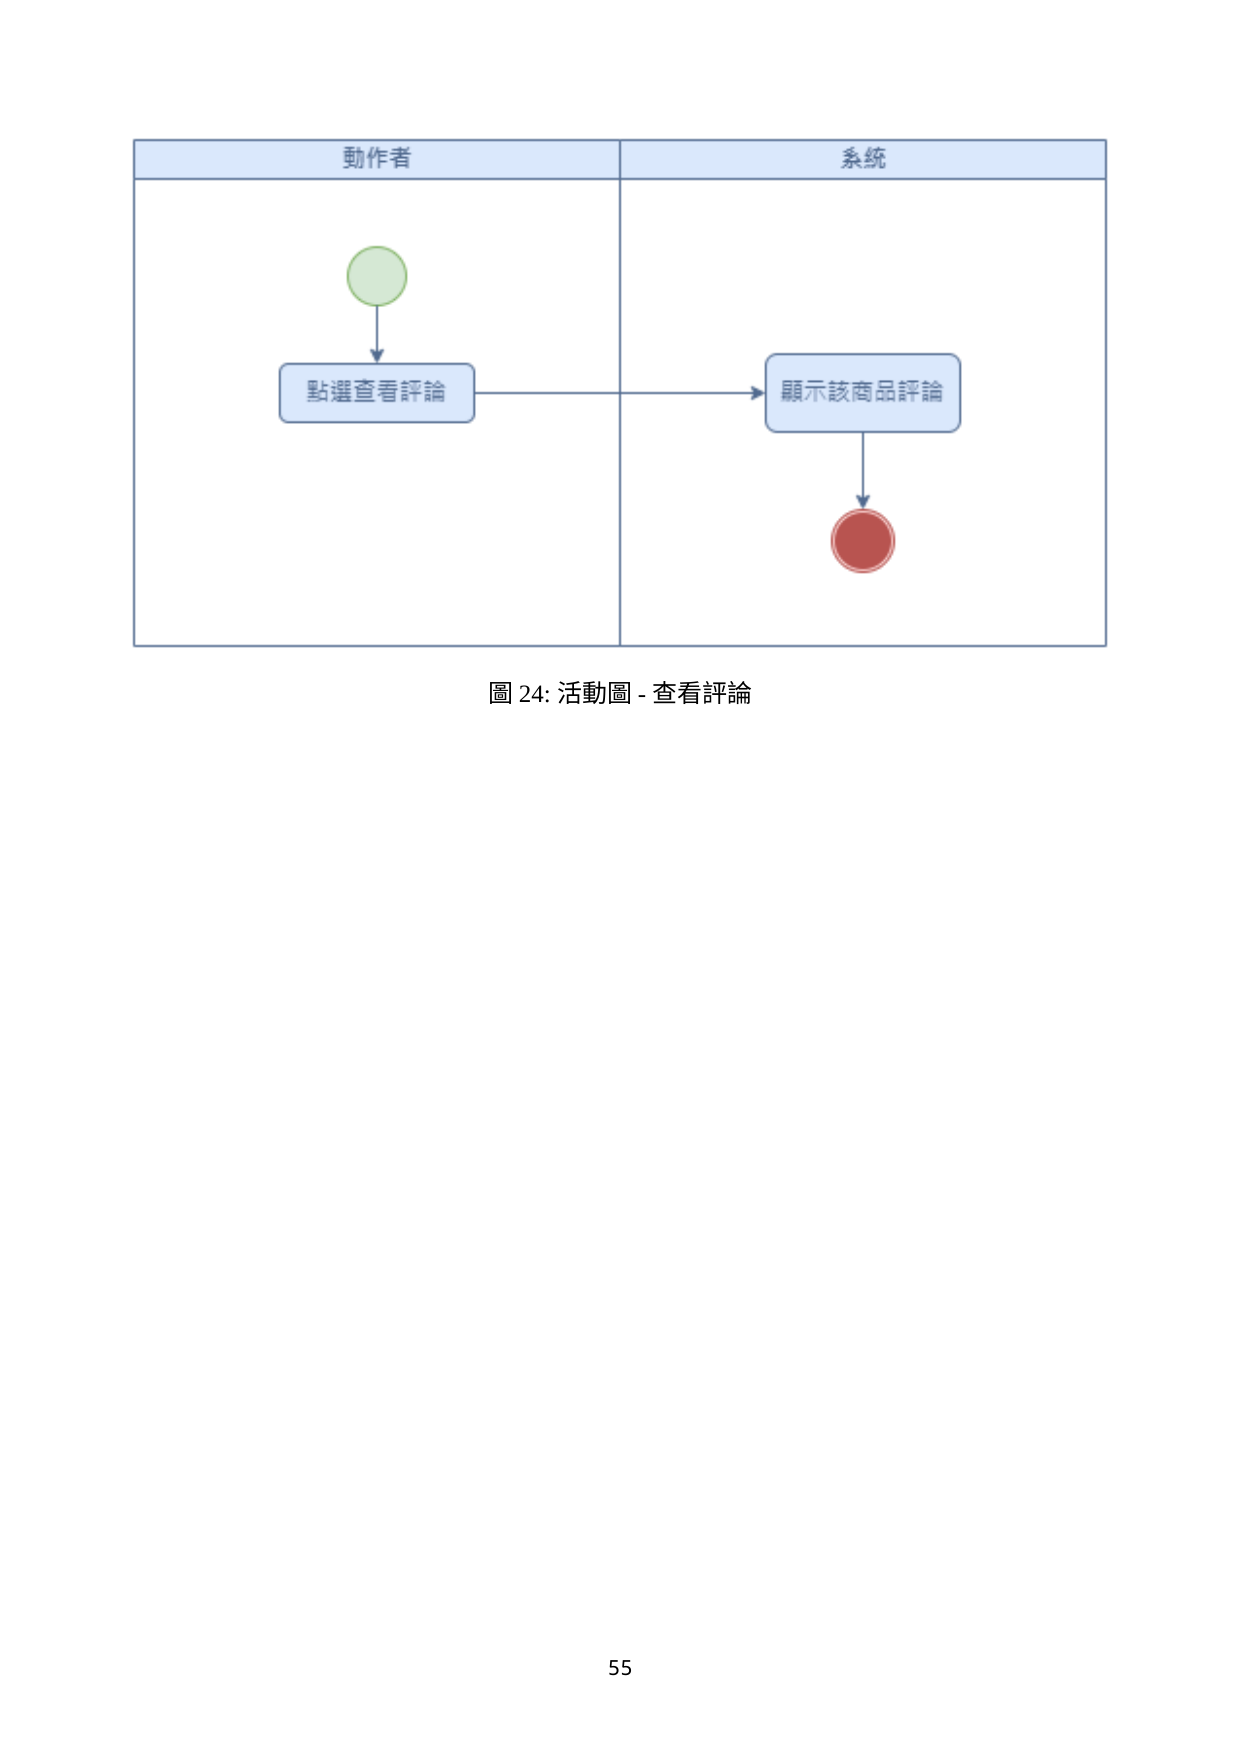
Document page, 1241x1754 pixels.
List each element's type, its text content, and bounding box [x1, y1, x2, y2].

text 圖 24: 活動圖 - 查看評論 [118, 665, 1122, 709]
picture [118, 124, 1123, 665]
